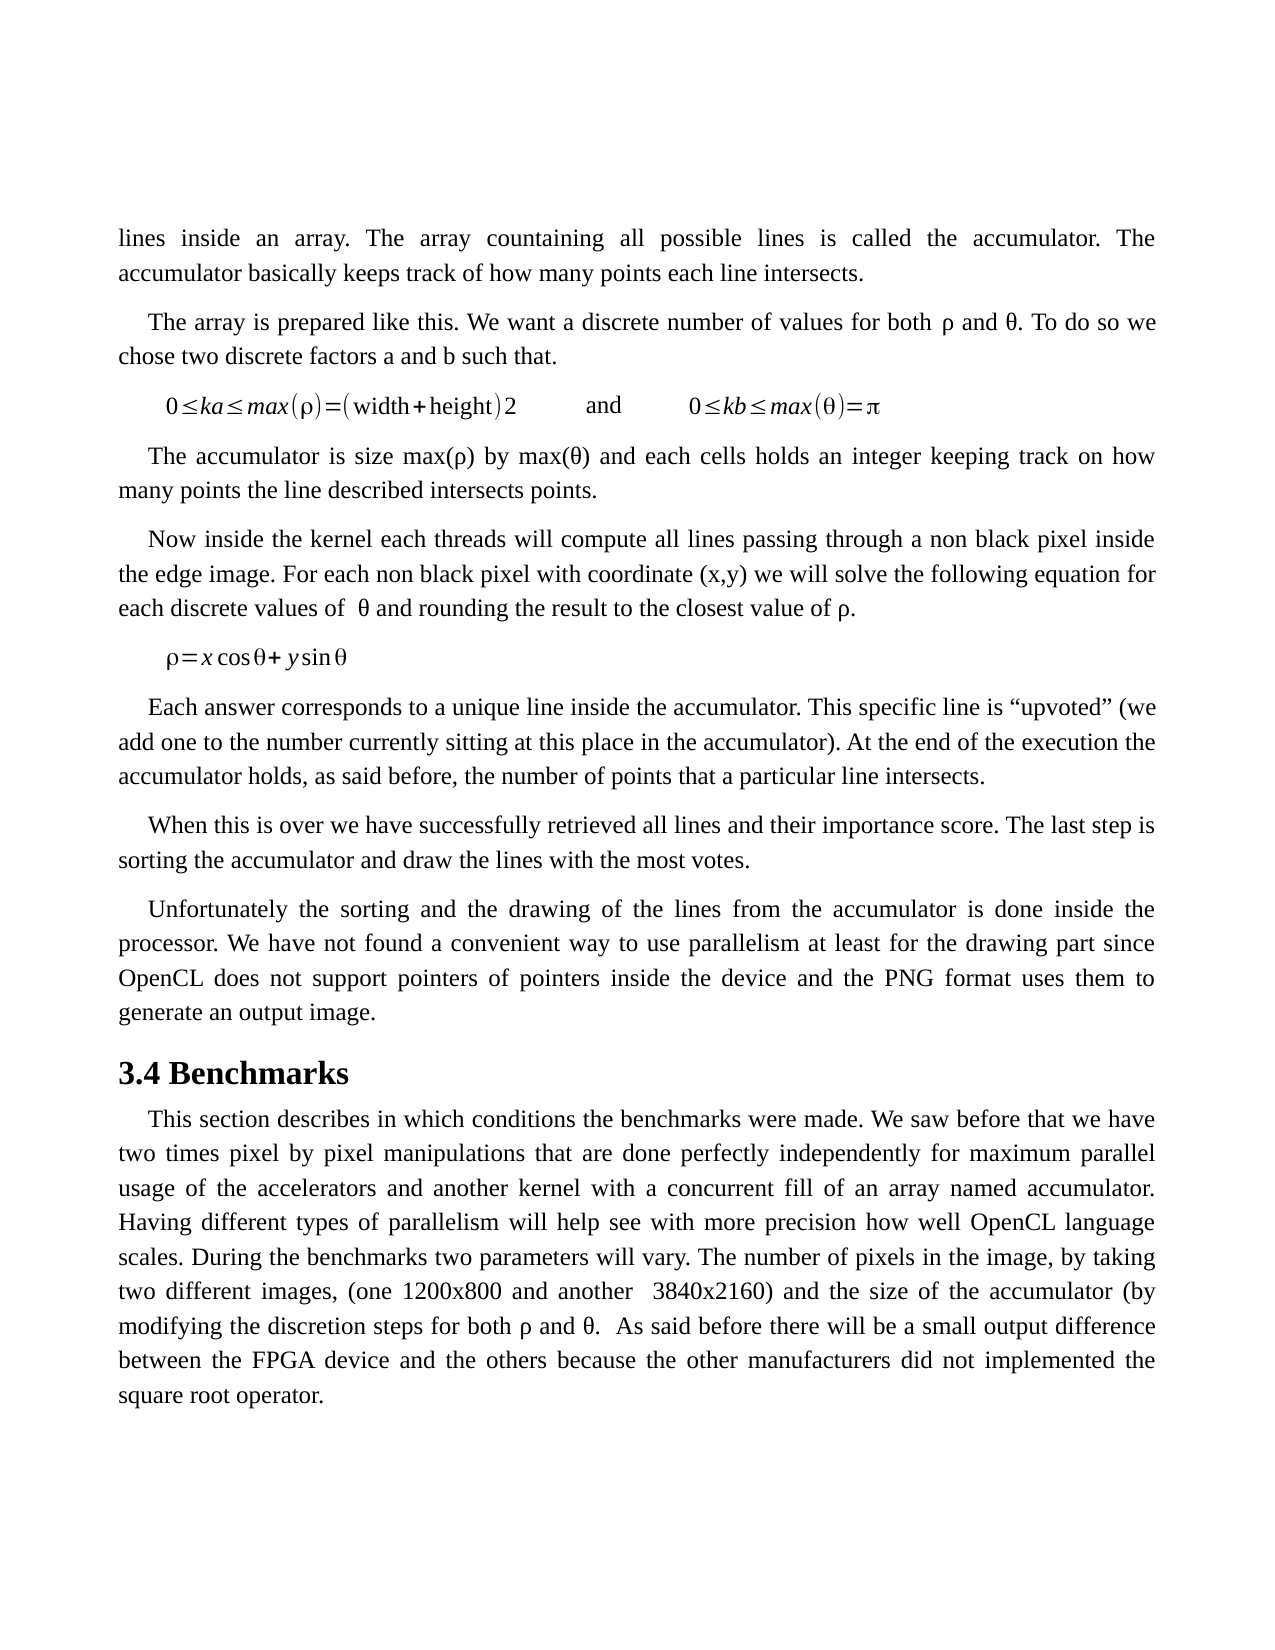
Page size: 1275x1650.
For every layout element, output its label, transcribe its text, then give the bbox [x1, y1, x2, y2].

text and [118, 390, 1157, 421]
text When this is over we have successfully retrieved all lines and their importance score. The last step is sorting the accumulator and draw the lines with the most votes. [118, 810, 1157, 874]
text Now inside the kernel each threads will compute all lines passing through a non black pixel inside the edge image. For each non black pixel with coordinate (x,y) we will solve the following equation for each discrete values of θ and rounding the result to the closest value of ρ. [118, 524, 1157, 622]
text lines inside an array. The array countaining all possible lines is called the accumulator. The accumulator basically keeps track of how many points each line intersects. [118, 223, 1157, 286]
text Unfortunately the sorting and the drawing of the lines from the accumulator is done inside the processor. We have not found a convenient way to use parallelism at least for the drawing part since OpenCL does not support pointers of pointers inside the device and the PNG format uses them to generate an output image. [118, 894, 1157, 1026]
text The array is prepared like this. We want a discrete number of values for both ρ and θ. To do so we chose two discrete factors a and b such that. [118, 307, 1157, 370]
text The accumulator is size max(ρ) by max(θ) and each cells holds an integer keeping track on how many points the line described intersects points. [118, 441, 1157, 504]
text Each answer corresponds to a unique line inside the accumulator. This specific line is “upvoted” (we add one to the number currently sitting at this place in the accumulator). At the end of the execution the accumulator holds, as said before, the number of points that a particular line intersects. [118, 692, 1157, 790]
subtitle 3.4 Benchmarks [118, 1053, 1157, 1091]
text This section describes in which conditions the benchmarks were made. We saw before that we have two times pixel by pixel manipulations that are done perfectly independently for maximum parallel usage of the accelerators and another kernel with a concurrent fill of an array named accumulator. Having different types of parallelism will help see with more precision how well OpenCL language scales. During the benchmarks two parameters will vary. The number of pixels in the image, by taking two different images, (one 1200x800 and another 3840x2160) and the size of the accumulator (by modifying the discretion steps for both ρ and θ. As said before there will be a small output difference between the FPGA device and the others because the other manufacturers did not implemented the square root operator. [118, 1104, 1157, 1408]
